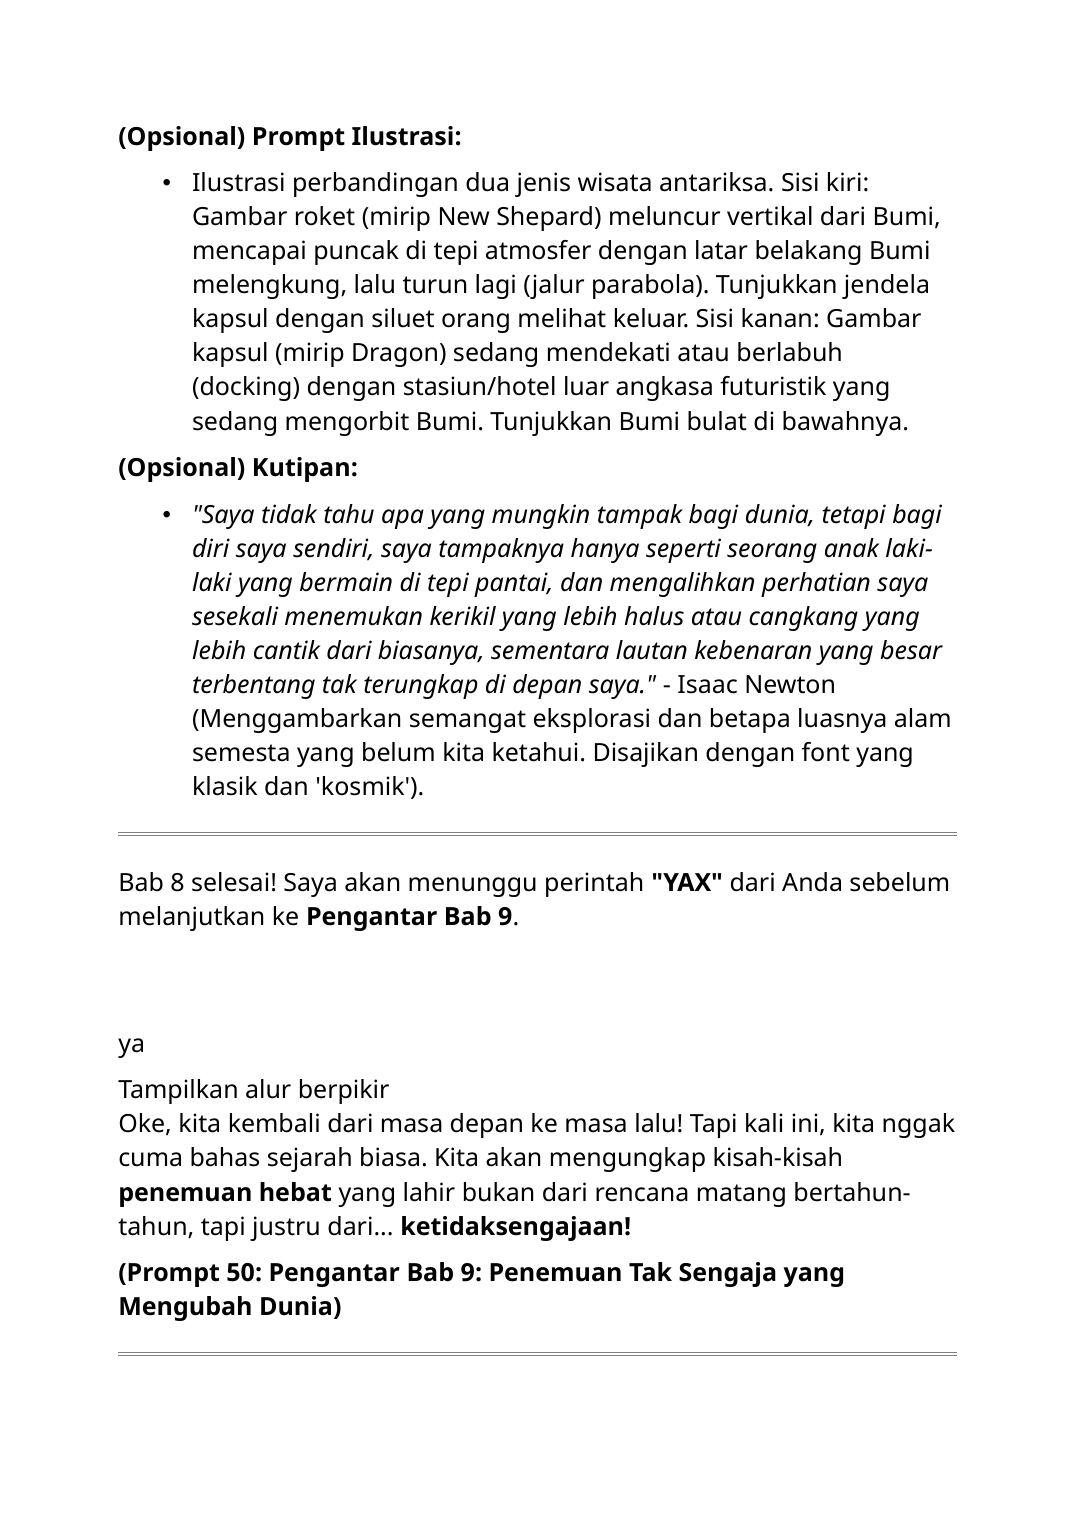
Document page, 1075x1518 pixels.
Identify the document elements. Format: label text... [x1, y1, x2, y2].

text (Opsional) Prompt Ilustrasi: [118, 118, 957, 152]
text Tampilkan alur berpikir [118, 1072, 957, 1106]
text (Opsional) Kutipan: [118, 450, 957, 484]
list Ilustrasi perbandingan dua jenis wisata antariksa. Sisi kiri: Gambar roket (mirip New Shepard) meluncur vertikal dari Bumi, mencapai puncak di tepi atmosfer dengan latar belakang Bumi melengkung, lalu turun lagi (jalur parabola). Tunjukkan jendela kapsul dengan siluet orang melihat keluar. Sisi kanan: Gambar kapsul (mirip Dragon) sedang mendekati atau berlabuh (docking) dengan stasiun/hotel luar angkasa futuristik yang sedang mengorbit Bumi. Tunjukkan Bumi bulat di bawahnya. [162, 165, 957, 437]
list "Saya tidak tahu apa yang mungkin tampak bagi dunia, tetapi bagi diri saya sendiri, saya tampaknya hanya seperti seorang anak laki-laki yang bermain di tepi pantai, dan mengalihkan perhatian saya sesekali menemukan kerikil yang lebih halus atau cangkang yang lebih cantik dari biasanya, sementara lautan kebenaran yang besar terbentang tak terungkap di depan saya." - Isaac Newton (Menggambarkan semangat eksplorasi dan betapa luasnya alam semesta yang belum kita ketahui. Disajikan dengan font yang klasik dan 'kosmik'). [162, 496, 957, 803]
text (Prompt 50: Pengantar Bab 9: Penemuan Tak Sengaja yang Mengubah Dunia) [118, 1255, 957, 1323]
text Bab 8 selesai! Saya akan menunggu perintah "YAX" dari Anda sebelum melanjutkan ke Pengantar Bab 9. [118, 864, 957, 932]
text ya [118, 1025, 957, 1059]
text Oke, kita kembali dari masa depan ke masa lalu! Tapi kali ini, kita nggak cuma bahas sejarah biasa. Kita akan mengungkap kisah-kisah penemuan hebat yang lahir bukan dari rencana matang bertahun-tahun, tapi justru dari... ketidaksengajaan! [118, 1106, 957, 1242]
